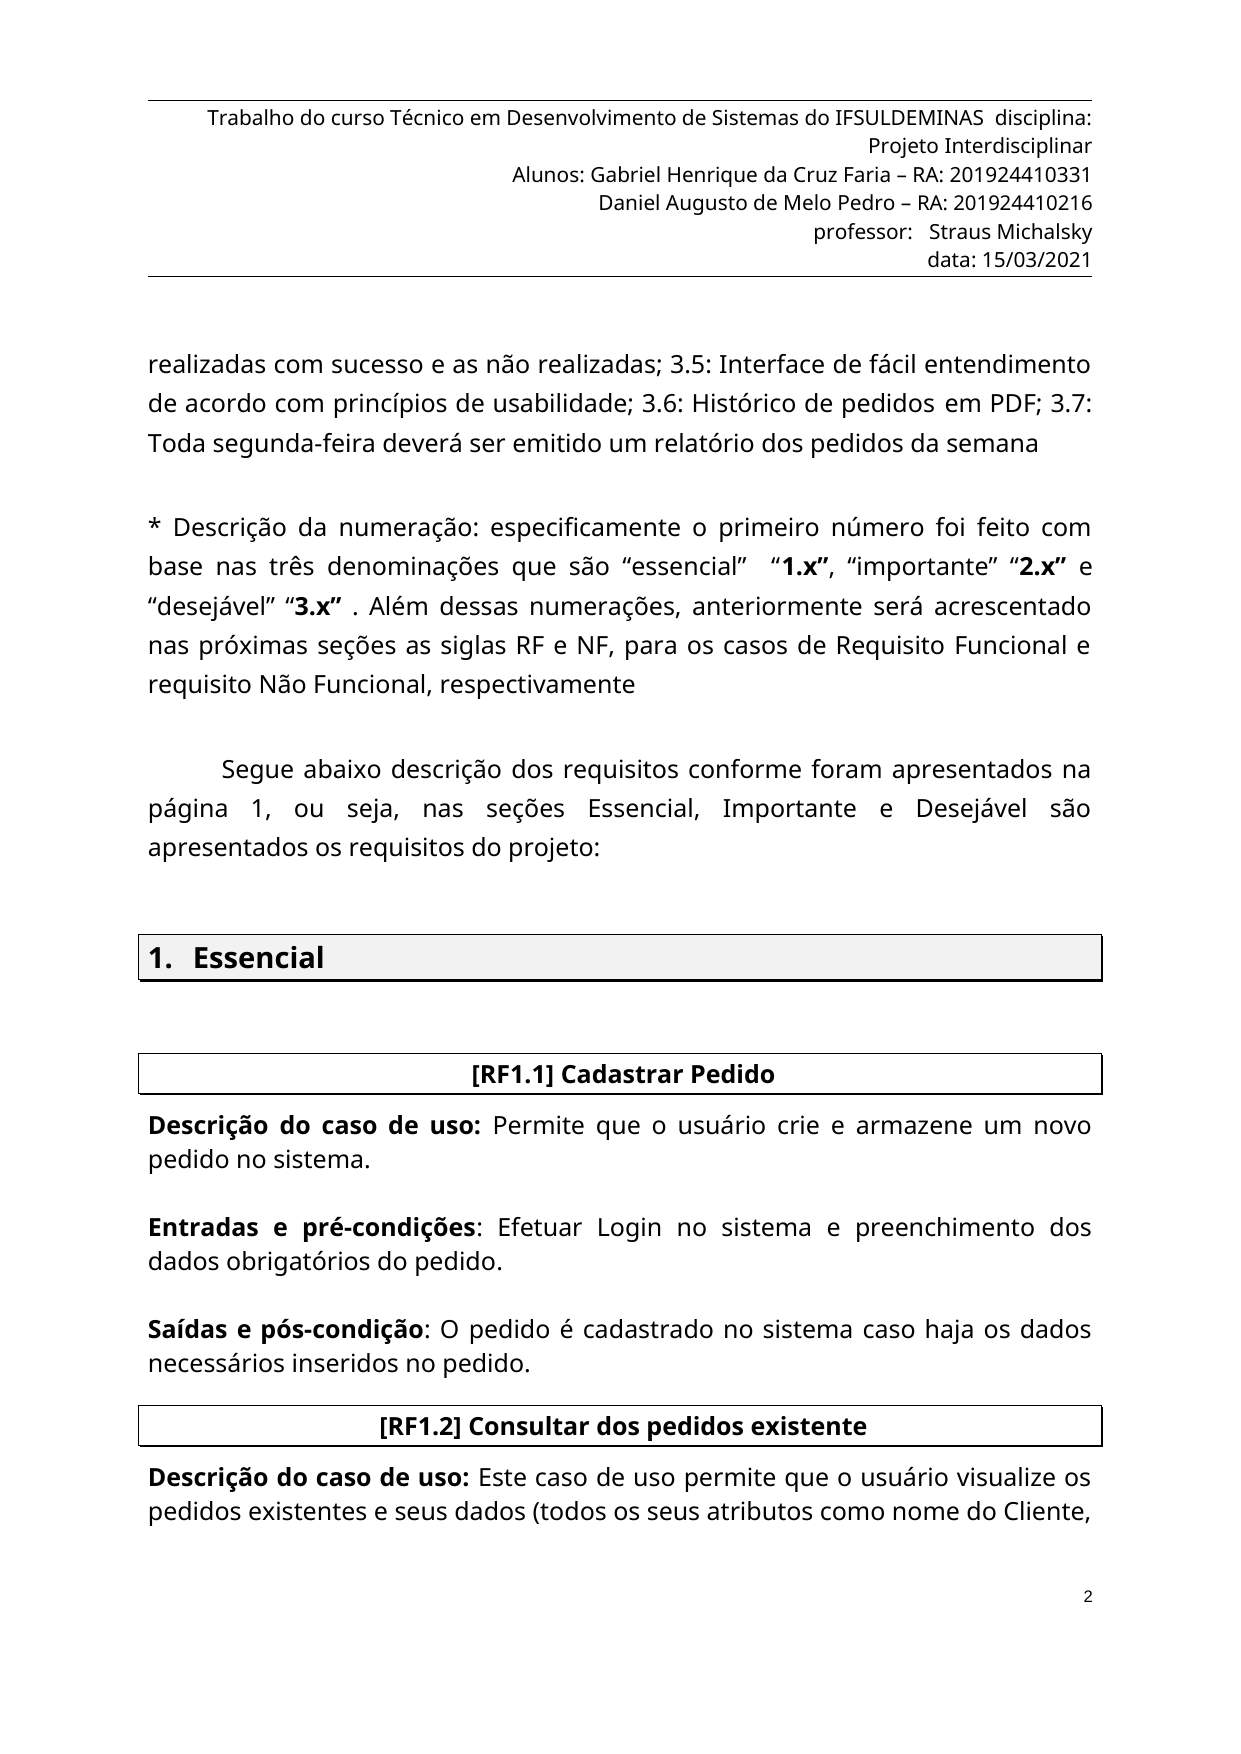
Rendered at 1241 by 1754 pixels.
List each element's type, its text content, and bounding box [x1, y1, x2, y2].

text Descrição do caso de uso: Permite que o usuário crie e armazene um novo pedido no sistema. [148, 1108, 1092, 1176]
text Entradas e pré-condições: Efetuar Login no sistema e preenchimento dos dados obrigatórios do pedido. [148, 1210, 1092, 1278]
text Saídas e pós-condição: O pedido é cadastrado no sistema caso haja os dados necessários inseridos no pedido. [148, 1312, 1092, 1380]
text [RF1.1] Cadastrar Pedido [139, 1054, 1101, 1093]
text Descrição do caso de uso: Este caso de uso permite que o usuário visualize os pedidos existentes e seus dados (todos os seus atributos como nome do Cliente, [148, 1460, 1092, 1528]
subtitle [RF1.2] Consultar dos pedidos existente [139, 1406, 1101, 1445]
subtitle Essencial [139, 935, 1101, 979]
text Segue abaixo descrição dos requisitos conforme foram apresentados na página 1, ou seja, nas seções Essencial, Importante e Desejável são apresentados os requisitos do projeto: [148, 751, 1092, 864]
list realizadas com sucesso e as não realizadas; 3.5: Interface de fácil entendimento de acordo com princípios de usabilidade; 3.6: Histórico de pedidos em PDF; 3.7: Toda segunda-feira deverá ser emitido um relatório dos pedidos da semana [148, 347, 1092, 459]
list * Descrição da numeração: especificamente o primeiro número foi feito com base nas três denominações que são “essencial” “1.x”, “importante” “2.x” e “desejável” “3.x” . Além dessas numerações, anteriormente será acrescentado nas próximas seções as siglas RF e NF, para os casos de Requisito Funcional e requisito Não Funcional, respectivamente [148, 510, 1092, 701]
